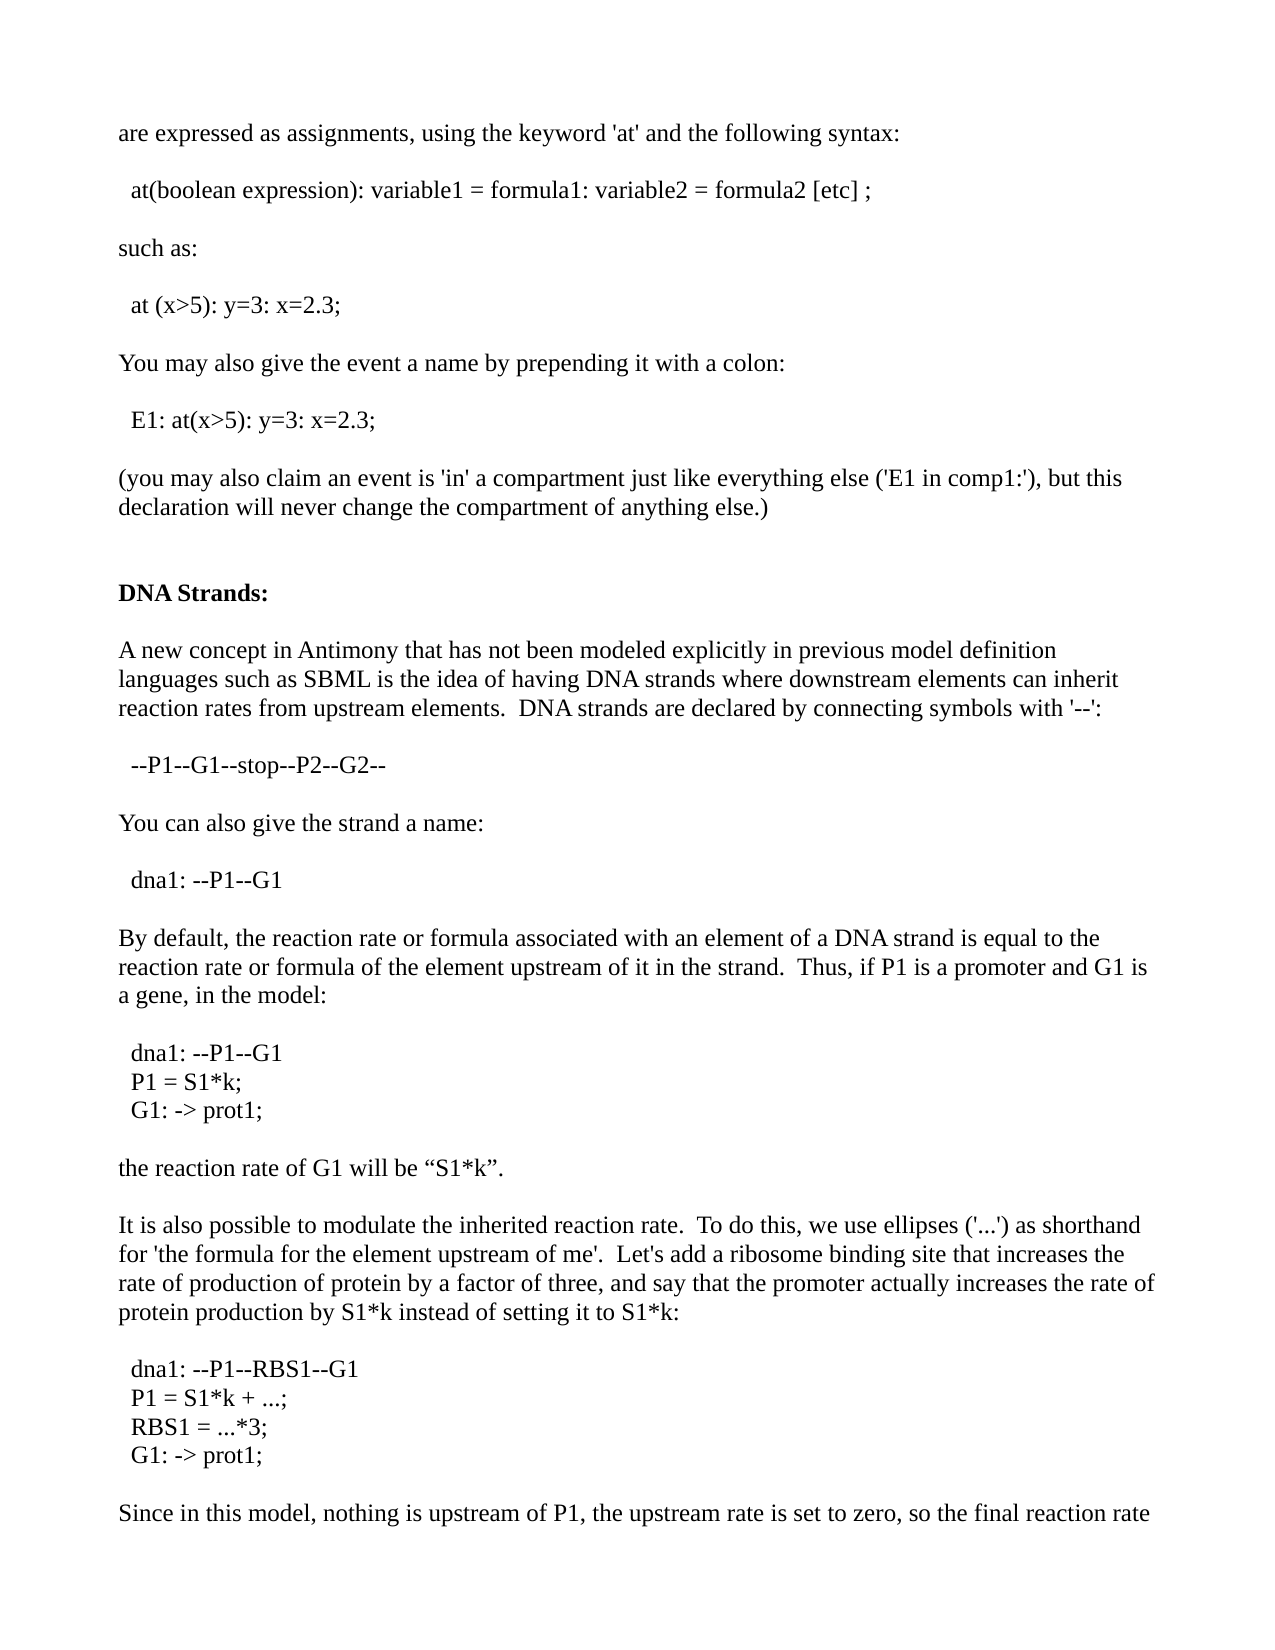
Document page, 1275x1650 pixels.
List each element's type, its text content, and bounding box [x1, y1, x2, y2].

text at (x>5): y=3: x=2.3; [118, 291, 1157, 319]
text the reaction rate of G1 will be “S1*k”. [118, 1153, 1157, 1182]
text dna1: --P1--G1 [118, 1038, 1157, 1067]
text P1 = S1*k; [118, 1067, 1157, 1096]
text are expressed as assignments, using the keyword 'at' and the following syntax: [118, 118, 1157, 147]
text dna1: --P1--RBS1--G1 [118, 1354, 1157, 1383]
text dna1: --P1--G1 [118, 866, 1157, 894]
text It is also possible to modulate the inherited reaction rate. To do this, we use ellipses ('...') as shorthand for 'the formula for the element upstream of me'. Let's add a ribosome binding site that increases the rate of production of protein by a factor of three, and say that the promoter actually increases the rate of protein production by S1*k instead of setting it to S1*k: [118, 1211, 1157, 1326]
text DNA Strands: [118, 578, 1157, 607]
text You may also give the event a name by prepending it with a colon: [118, 348, 1157, 377]
text G1: -> prot1; [118, 1096, 1157, 1124]
text G1: -> prot1; [118, 1441, 1157, 1469]
text A new concept in Antimony that has not been modeled explicitly in previous model definition languages such as SBML is the idea of having DNA strands where downstream elements can inherit reaction rates from upstream elements. DNA strands are declared by connecting symbols with '--': [118, 636, 1157, 722]
text such as: [118, 233, 1157, 262]
text at(boolean expression): variable1 = formula1: variable2 = formula2 [etc] ; [118, 176, 1157, 204]
text E1: at(x>5): y=3: x=2.3; [118, 406, 1157, 434]
text Since in this model, nothing is upstream of P1, the upstream rate is set to zero, so the final reaction rate [118, 1498, 1157, 1527]
text RBS1 = ...*3; [118, 1412, 1157, 1441]
text --P1--G1--stop--P2--G2-- [118, 751, 1157, 779]
text You can also give the strand a name: [118, 808, 1157, 837]
text By default, the reaction rate or formula associated with an element of a DNA strand is equal to the reaction rate or formula of the element upstream of it in the strand. Thus, if P1 is a promoter and G1 is a gene, in the model: [118, 923, 1157, 1009]
text (you may also claim an event is 'in' a compartment just like everything else ('E1 in comp1:'), but this declaration will never change the compartment of anything else.) [118, 463, 1157, 521]
text P1 = S1*k + ...; [118, 1383, 1157, 1412]
